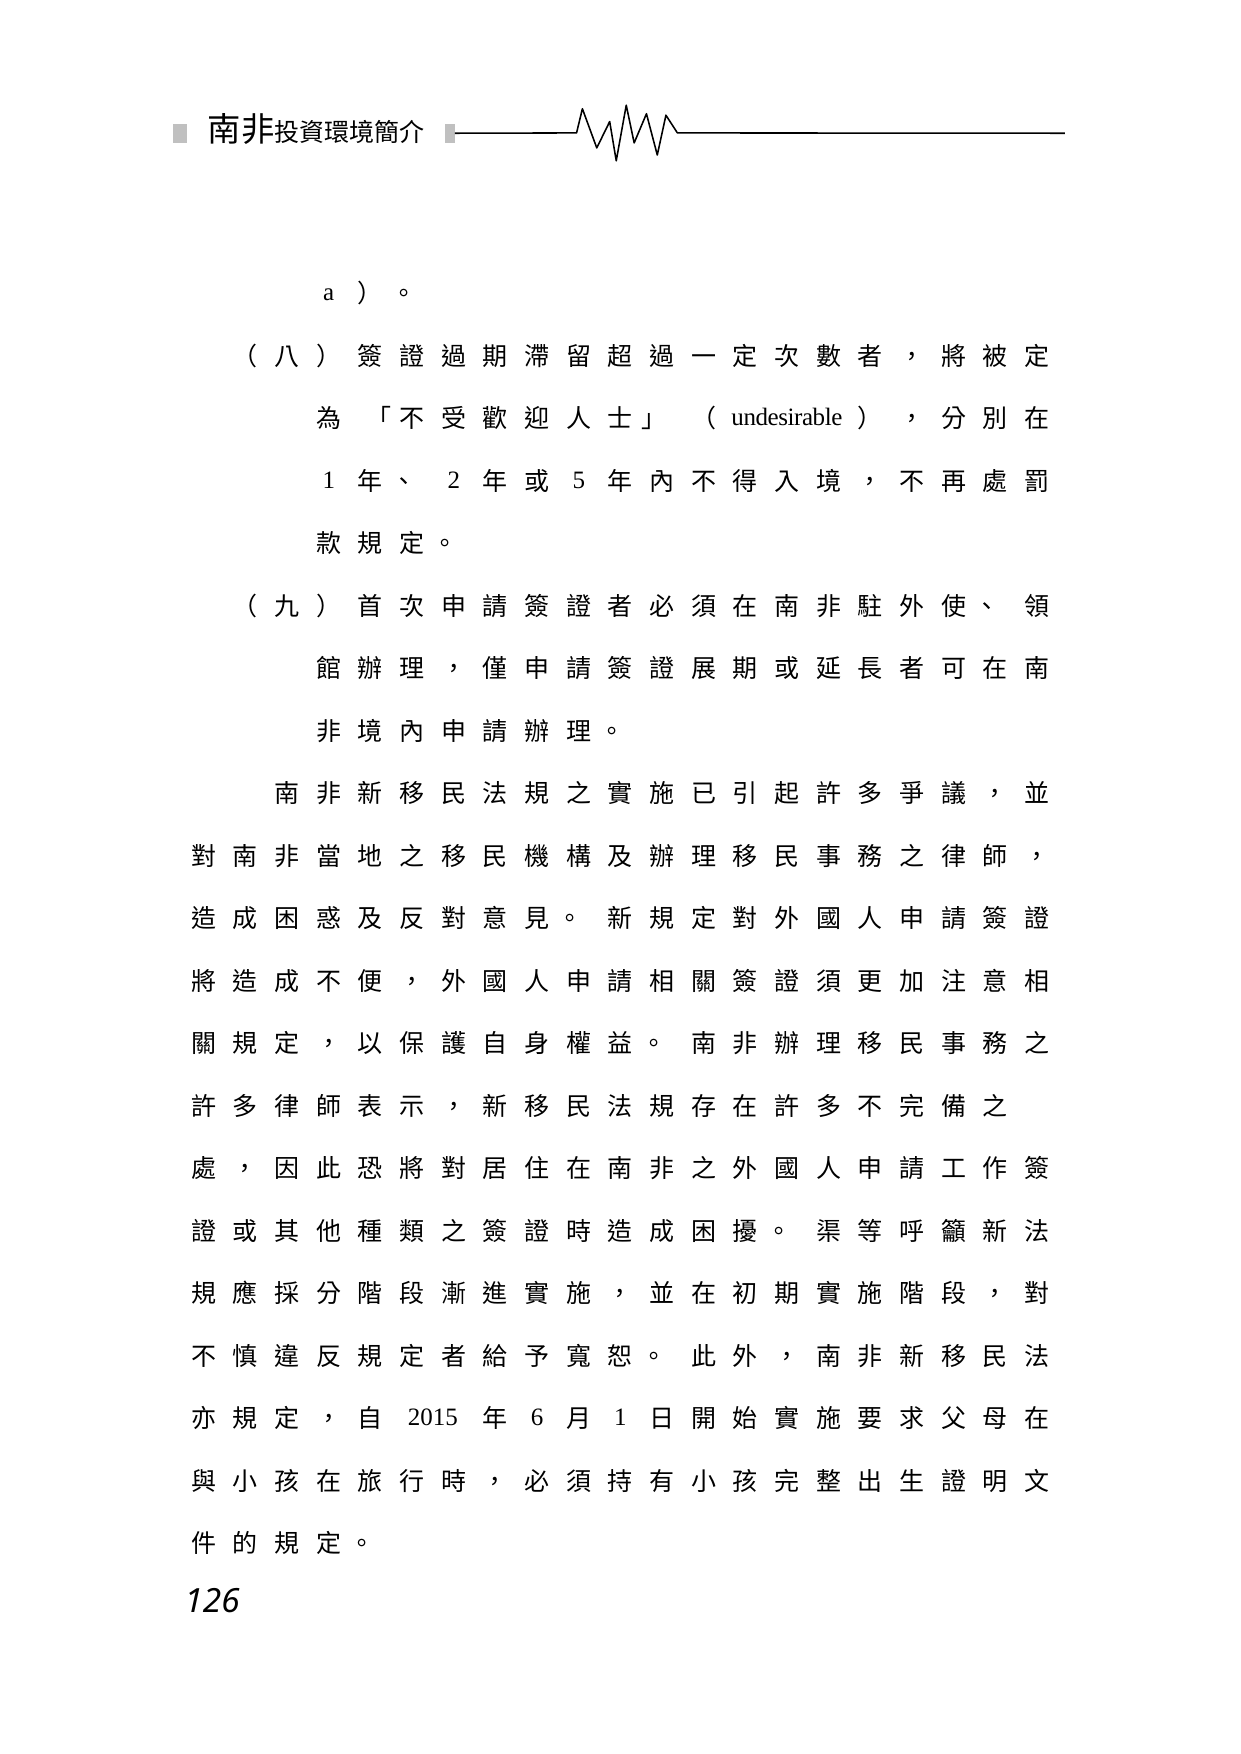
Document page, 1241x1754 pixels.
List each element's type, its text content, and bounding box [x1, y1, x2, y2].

text 南非新移民法規之實施已引起許多爭議，並對南非當地之移民機構及辦理移民事務之律師，造成困惑及反對意見。新規定對外國人申請簽證將造成不便，外國人申請相關簽證須更加注意相關規定，以保護自身權益。南非辦理移民事務之許多律師表示，新移民法規存在許多不完備之處，因此恐將對居住在南非之外國人申請工作簽證或其他種類之簽證時造成困擾。渠等呼籲新法規應採分階段漸進實施，並在初期實施階段，對不慎違反規定者給予寬恕。此外，南非新移民法亦規定，自2015年6月1日開始實施要求父母在與小孩在旅行時，必須持有小孩完整出生證明文件的規定。 [183, 750, 1058, 1563]
text （九）首次申請簽證者必須在南非駐外使、領館辦理，僅申請簽證展期或延長者可在南非境內申請辦理。 [207, 563, 1058, 750]
text （八）簽證過期滯留超過一定次數者，將被定為「不受歡迎人士」（undesirable），分別在1年、2年或5年內不得入境，不再處罰款規定。 [207, 313, 1058, 563]
text a）。 [207, 250, 1058, 313]
